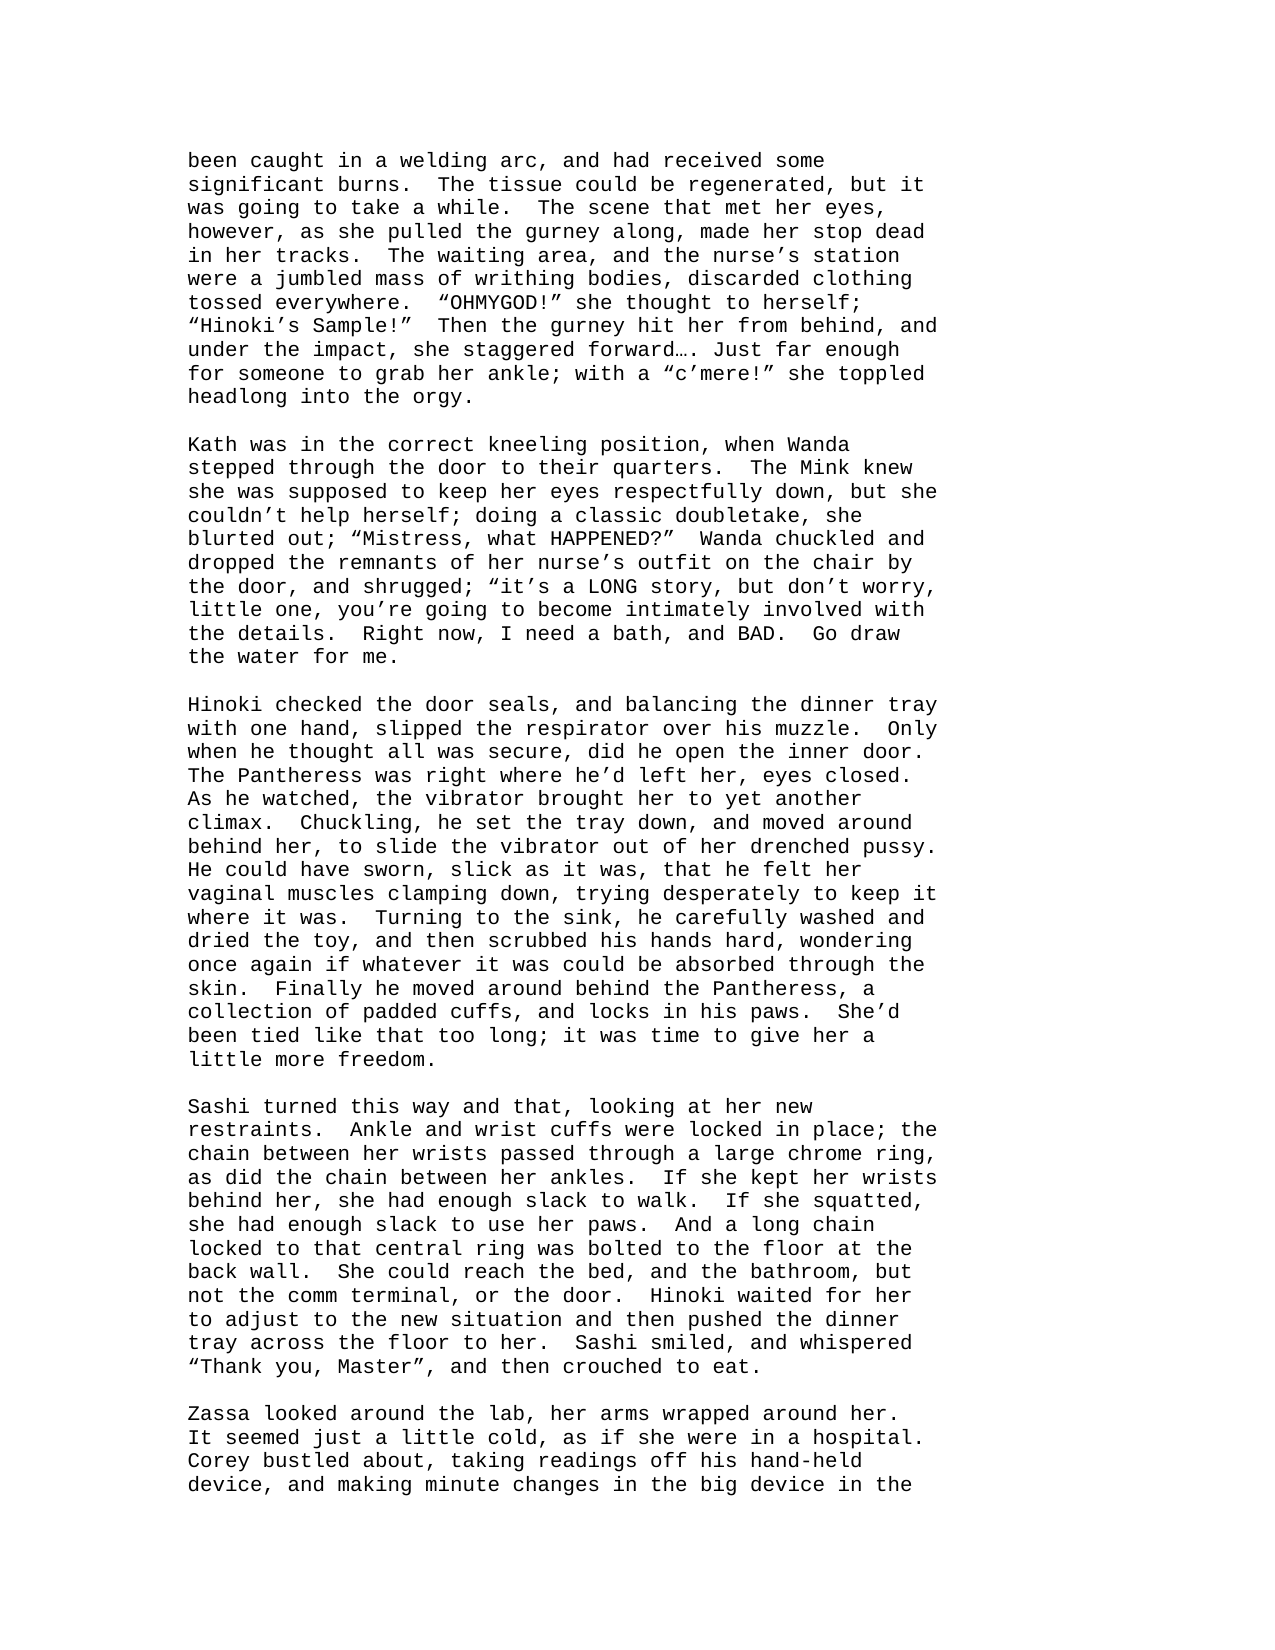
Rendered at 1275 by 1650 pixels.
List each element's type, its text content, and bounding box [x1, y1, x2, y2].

text Kath was in the correct kneeling position, when Wanda stepped through the door to their quarters. The Mink knew she was supposed to keep her eyes respectfully down, but she couldn’t help herself; doing a classic doubletake, she blurted out; “Mistress, what HAPPENED?” Wanda chuckled and dropped the remnants of her nurse’s outfit on the chair by the door, and shrugged; “it’s a LONG story, but don’t worry, little one, you’re going to become intimately involved with the details. Right now, I need a bath, and BAD. Go draw the water for me. [187, 434, 937, 670]
text Hinoki checked the door seals, and balancing the dinner tray with one hand, slipped the respirator over his muzzle. Only when he thought all was secure, did he open the inner door. The Pantheress was right where he’d left her, eyes closed. As he watched, the vibrator brought her to yet another climax. Chuckling, he set the tray down, and moved around behind her, to slide the vibrator out of her drenched pussy. He could have sworn, slick as it was, that he felt her vaginal muscles clamping down, trying desperately to keep it where it was. Turning to the sink, he carefully washed and dried the toy, and then scrubbed his hands hard, wondering once again if whatever it was could be absorbed through the skin. Finally he moved around behind the Pantheress, a collection of padded cuffs, and locks in his paws. She’d been tied like that too long; it was time to give her a little more freedom. [187, 694, 937, 1072]
text Zassa looked around the lab, her arms wrapped around her. It seemed just a little cold, as if she were in a hospital. Corey bustled about, taking readings off his hand-held device, and making minute changes in the big device in the [187, 1403, 937, 1498]
text Sashi turned this way and that, looking at her new restraints. Ankle and wrist cuffs were locked in place; the chain between her wrists passed through a large chrome ring, as did the chain between her ankles. If she kept her wrists behind her, she had enough slack to walk. If she squatted, she had enough slack to use her paws. And a long chain locked to that central ring was bolted to the floor at the back wall. She could reach the bed, and the bathroom, but not the comm terminal, or the door. Hinoki waited for her to adjust to the new situation and then pushed the dinner tray across the floor to her. Sashi smiled, and whispered “Thank you, Master”, and then crouched to eat. [187, 1096, 937, 1379]
text been caught in a welding arc, and had received some significant burns. The tissue could be regenerated, but it was going to take a while. The scene that met her eyes, however, as she pulled the gurney along, made her stop dead in her tracks. The waiting area, and the nurse’s station were a jumbled mass of writhing bodies, discarded clothing tossed everywhere. “OHMYGOD!” she thought to herself; “Hinoki’s Sample!” Then the gurney hit her from behind, and under the impact, she staggered forward…. Just far enough for someone to grab her ankle; with a “c’mere!” she toppled headlong into the orgy. [187, 150, 937, 410]
